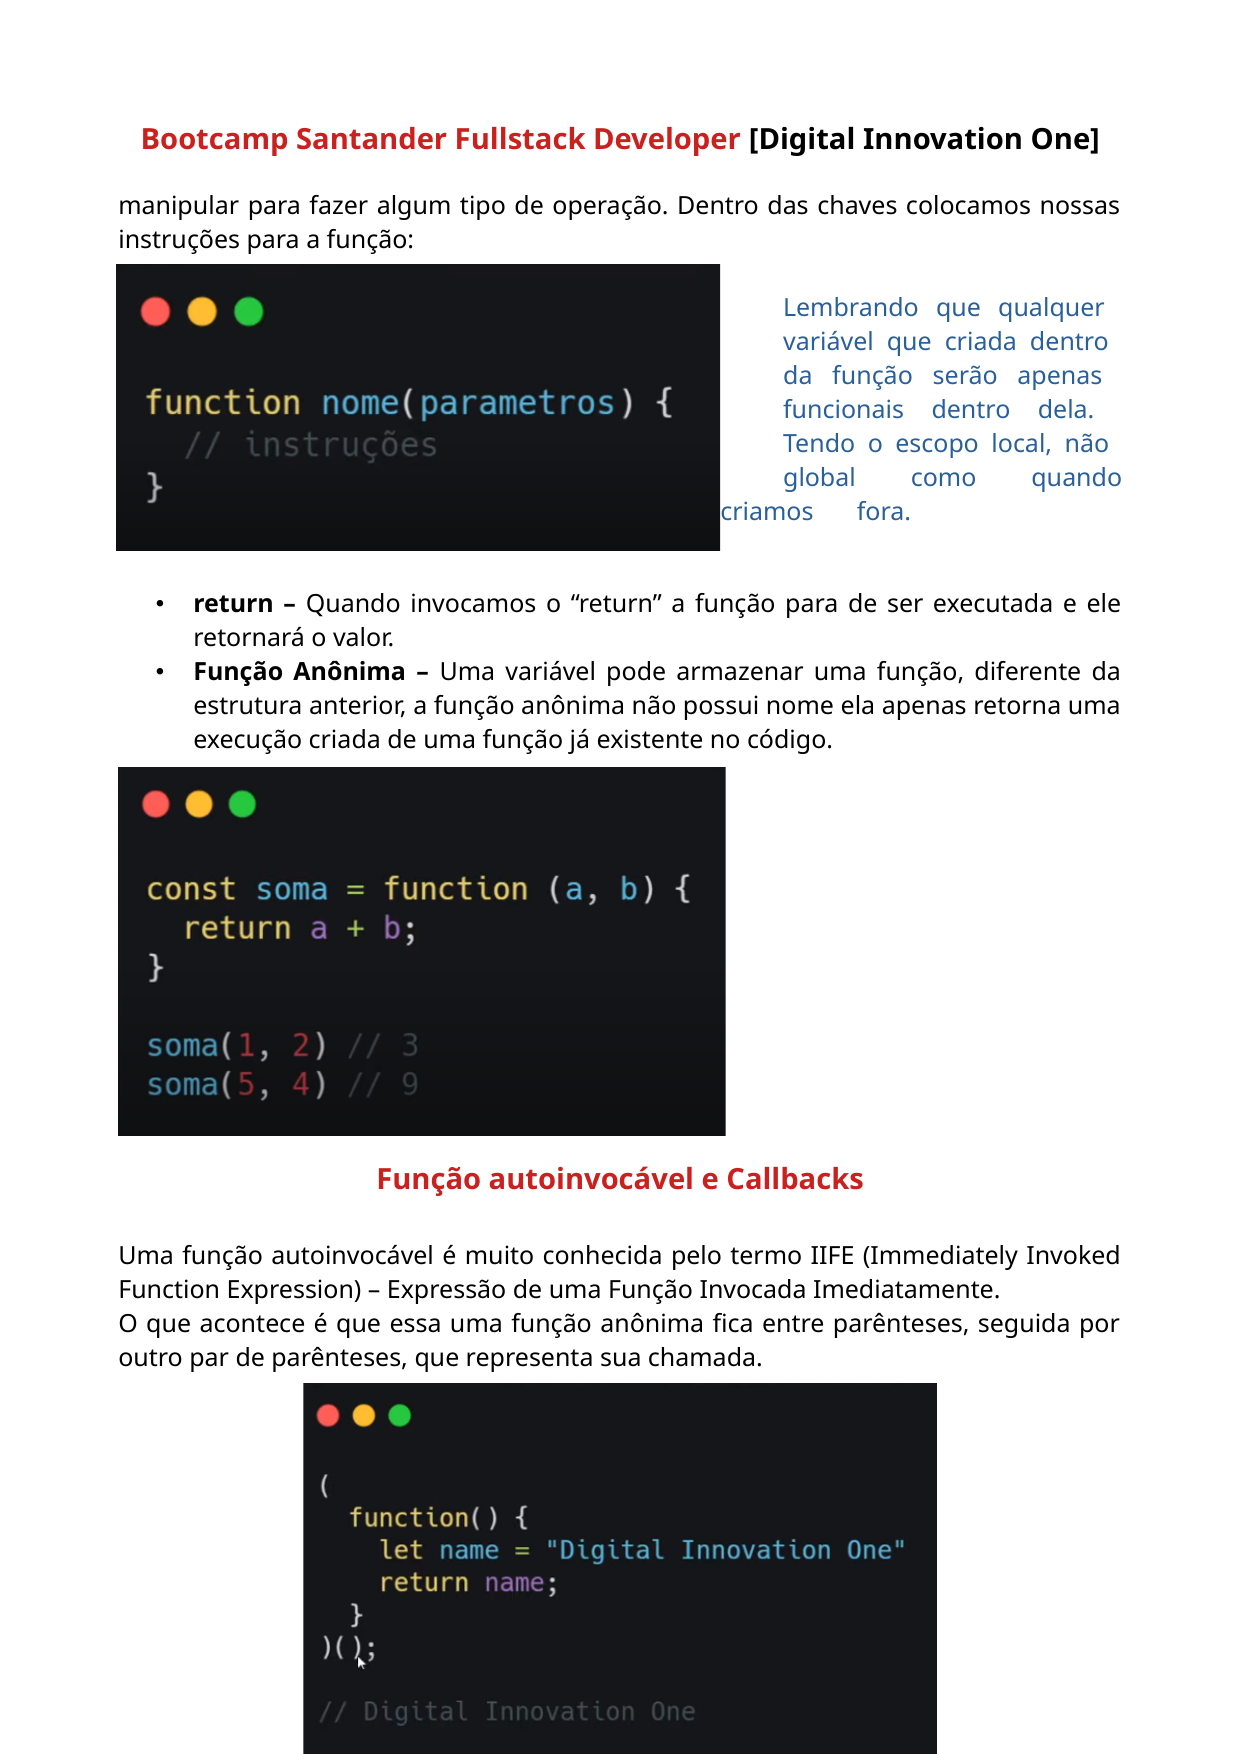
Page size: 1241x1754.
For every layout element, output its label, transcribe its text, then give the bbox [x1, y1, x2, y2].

picture [303, 1383, 937, 1754]
text Lembrando que qualquer variável que criada dentro da função serão apenas funcionais dentro dela. Tendo o escopo local, não global como quando criamos fora. [721, 289, 1122, 528]
text Função autoinvocável e Callbacks [118, 1158, 1122, 1198]
picture [118, 767, 726, 1136]
text manipular para fazer algum tipo de operação. Dentro das chaves colocamos nossas instruções para a função: [118, 187, 1122, 255]
list return – Quando invocamos o “return” a função para de ser executada e ele retornará o valor. [156, 585, 1122, 653]
picture [116, 264, 721, 551]
list Função Anônima – Uma variável pode armazenar uma função, diferente da estrutura anterior, a função anônima não possui nome ela apenas retorna uma execução criada de uma função já existente no código. [156, 653, 1122, 756]
text Uma função autoinvocável é muito conhecida pelo termo IIFE (Immediately Invoked Function Expression) – Expressão de uma Função Invocada Imediatamente. [118, 1238, 1122, 1306]
text O que acontece é que essa uma função anônima fica entre parênteses, seguida por outro par de parênteses, que representa sua chamada. [118, 1306, 1122, 1374]
